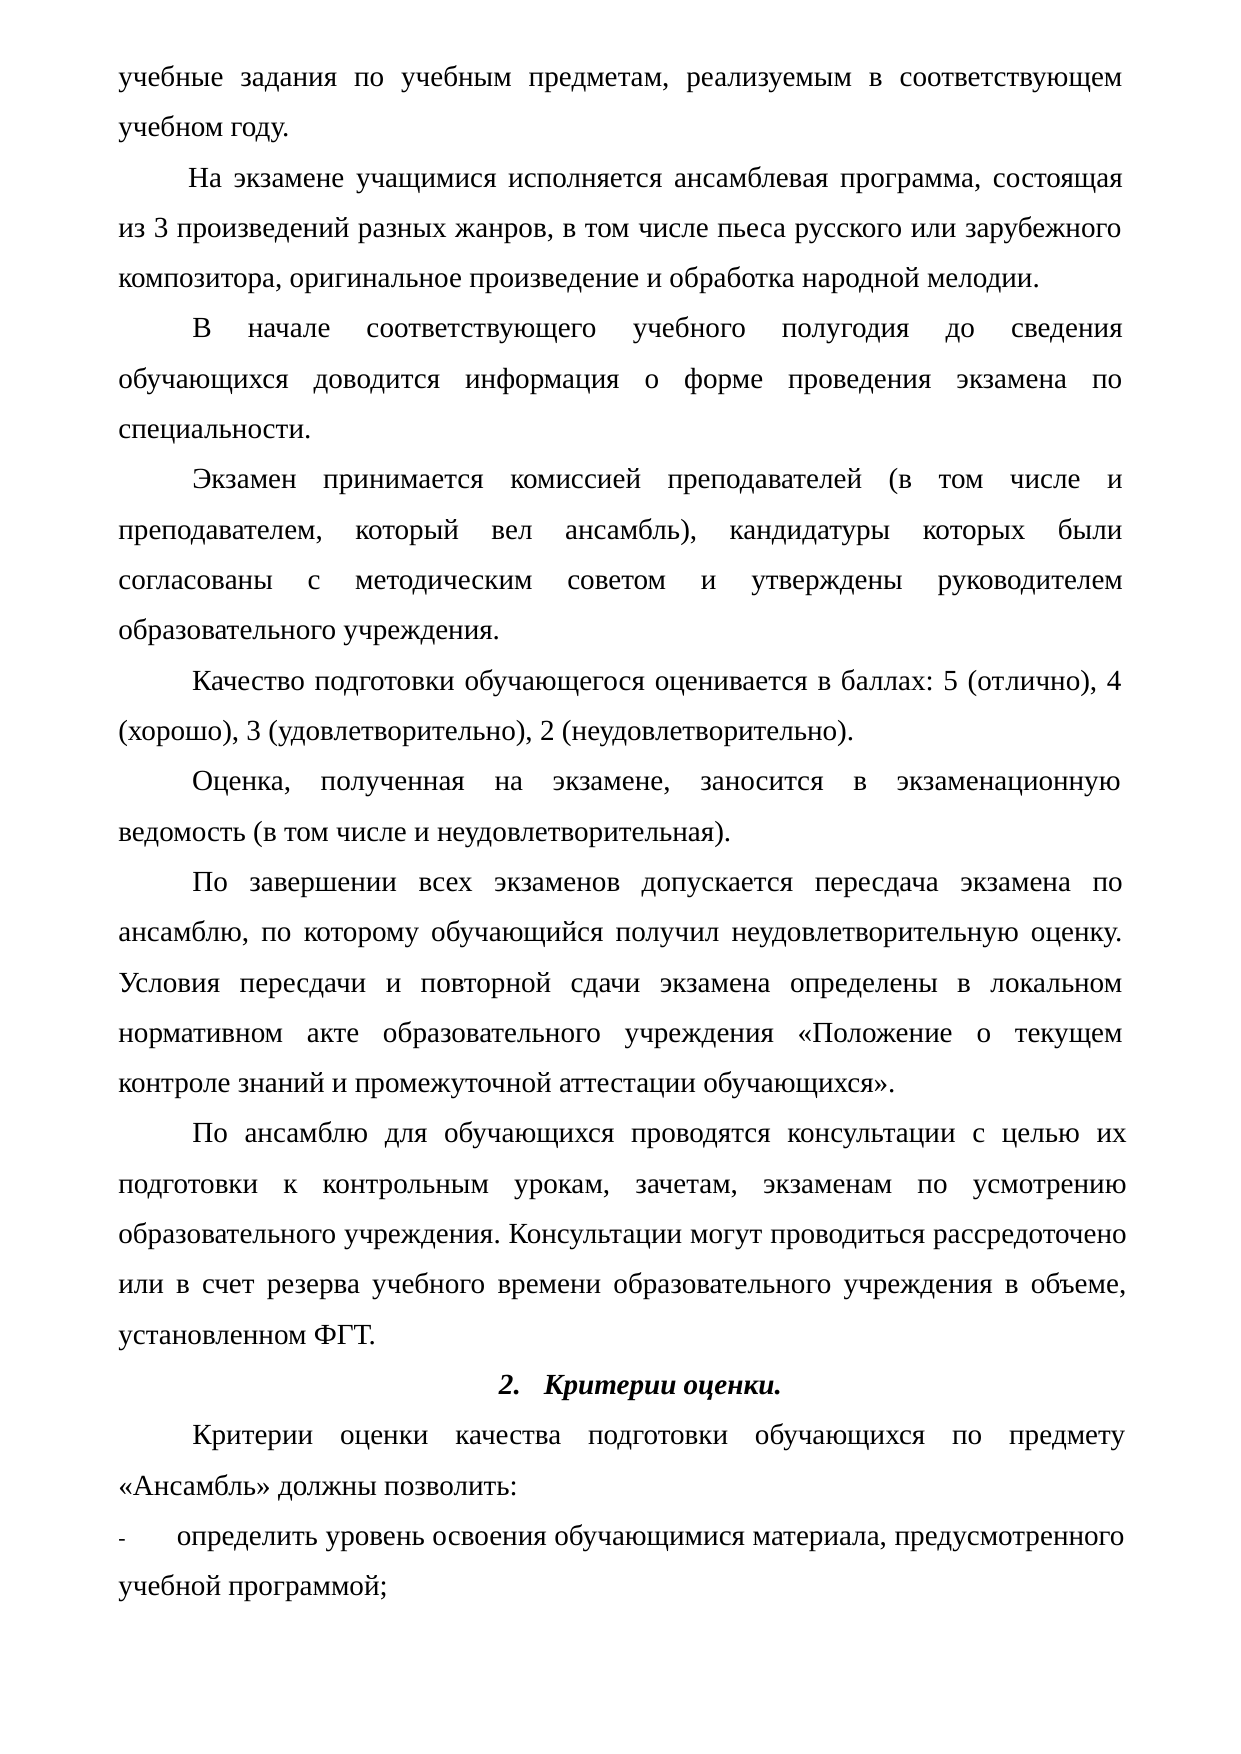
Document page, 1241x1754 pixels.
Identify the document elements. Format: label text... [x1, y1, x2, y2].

text На экзамене учащимися исполняется ансамблевая программа, состоящая из 3 произведений разных жанров, в том числе пьеса русского или зарубежного композитора, оригинальное произведение и обработка народной мелодии. [118, 160, 1123, 294]
text учебные задания по учебным предметам, реализуемым в соответствующем учебном году. [118, 59, 1123, 143]
list определить уровень освоения обучающимися материала, предусмотренного учебной программой; [118, 1518, 1126, 1602]
subtitle Оценка, полученная на экзамене, заносится в экзаменационную ведомость (в том числе и неудовлетворительная). [118, 763, 1121, 847]
text Критерии оценки качества подготовки обучающихся по предмету «Ансамбль» должны позволить: [118, 1417, 1126, 1501]
subtitle Качество подготовки обучающегося оценивается в баллах: 5 (от­лично), 4 (хорошо), 3 (удовлетворительно), 2 (неудовлетворительно). [118, 663, 1121, 747]
text В начале соответствующего учебного полугодия до сведения обучающихся доводится информация о форме проведения экзамена по специальности. [118, 311, 1123, 445]
list Критерии оценки. [156, 1367, 1128, 1401]
text По завершении всех экзаменов допускается пересдача экзамена по ансамблю, по которому обучающийся получил неудовлетворительную оценку. Условия пересдачи и повторной сдачи экзамена определены в локальном нормативном акте образовательного учреждения «Положение о текущем контроле знаний и промежуточной аттестации обучающихся». [118, 864, 1123, 1099]
text Экзамен принимается комиссией преподавателей (в том числе и преподавателем, который вел ансамбль), кандидатуры которых были согласованы с методическим советом и утверждены руководителем образовательного учреждения. [118, 462, 1123, 646]
text По ансамблю для обучающихся проводятся консультации с целью их подготовки к контрольным урокам, зачетам, экзаменам по усмотрению образовательного учреждения. Консультации могут проводиться рассредоточено или в счет резерва учебного времени образовательного учреждения в объеме, установленном ФГТ. [118, 1116, 1128, 1350]
